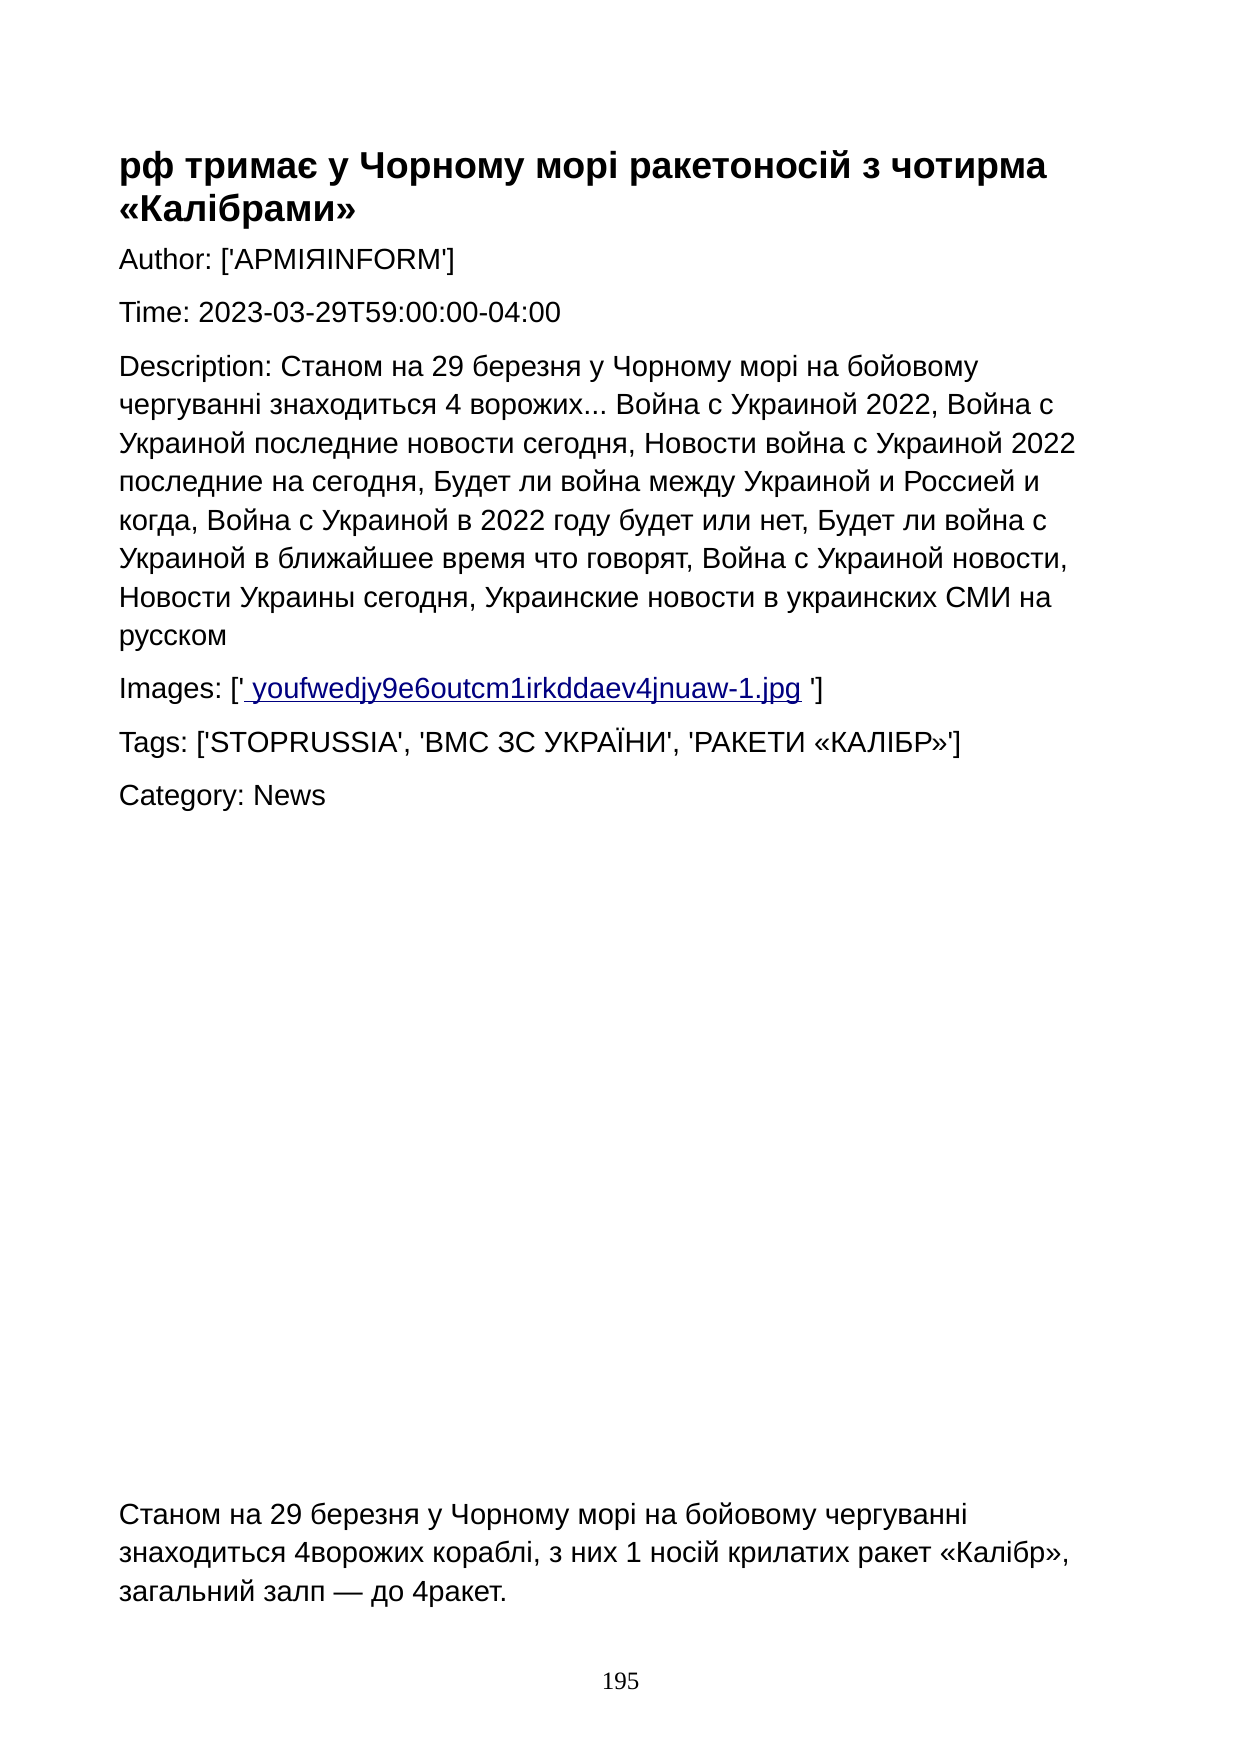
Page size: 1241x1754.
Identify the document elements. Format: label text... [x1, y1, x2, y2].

text Category: News [118, 778, 1122, 811]
text Станом на 29 березня у Чорному морі на бойовому чергуванні знаходиться 4ворожих кораблі, з них 1 носій крилатих ракет «Калібр», загальний залп — до 4ракет. [118, 1497, 1122, 1608]
text Author: ['АРМІЯINFORM'] [118, 242, 1122, 276]
text Images: [' youfwedjy9e6outcm1irkddaev4jnuaw-1.jpg '] [118, 671, 1122, 705]
text Tags: ['STOPRUSSIA', 'ВМС ЗС УКРАЇНИ', 'РАКЕТИ «КАЛІБР»'] [118, 724, 1122, 758]
text Time: 2023-03-29T59:00:00-04:00 [118, 295, 1122, 329]
text Description: Станом на 29 березня у Чорному морі на бойовому чергуванні знаходиться 4 ворожих... Война с Украиной 2022, Война с Украиной последние новости сегодня, Новости война с Украиной 2022 последние на сегодня, Будет ли война между Украиной и Россией и когда, Война с Украиной в 2022 году будет или нет, Будет ли война с Украиной в ближайшее время что говорят, Война с Украиной новости, Новости Украины сегодня, Украинские новости в украинских СМИ на русском [118, 348, 1122, 652]
subtitle рф тримає у Чорному морі ракетоносій з чотирма «Калібрами» [118, 143, 1122, 230]
